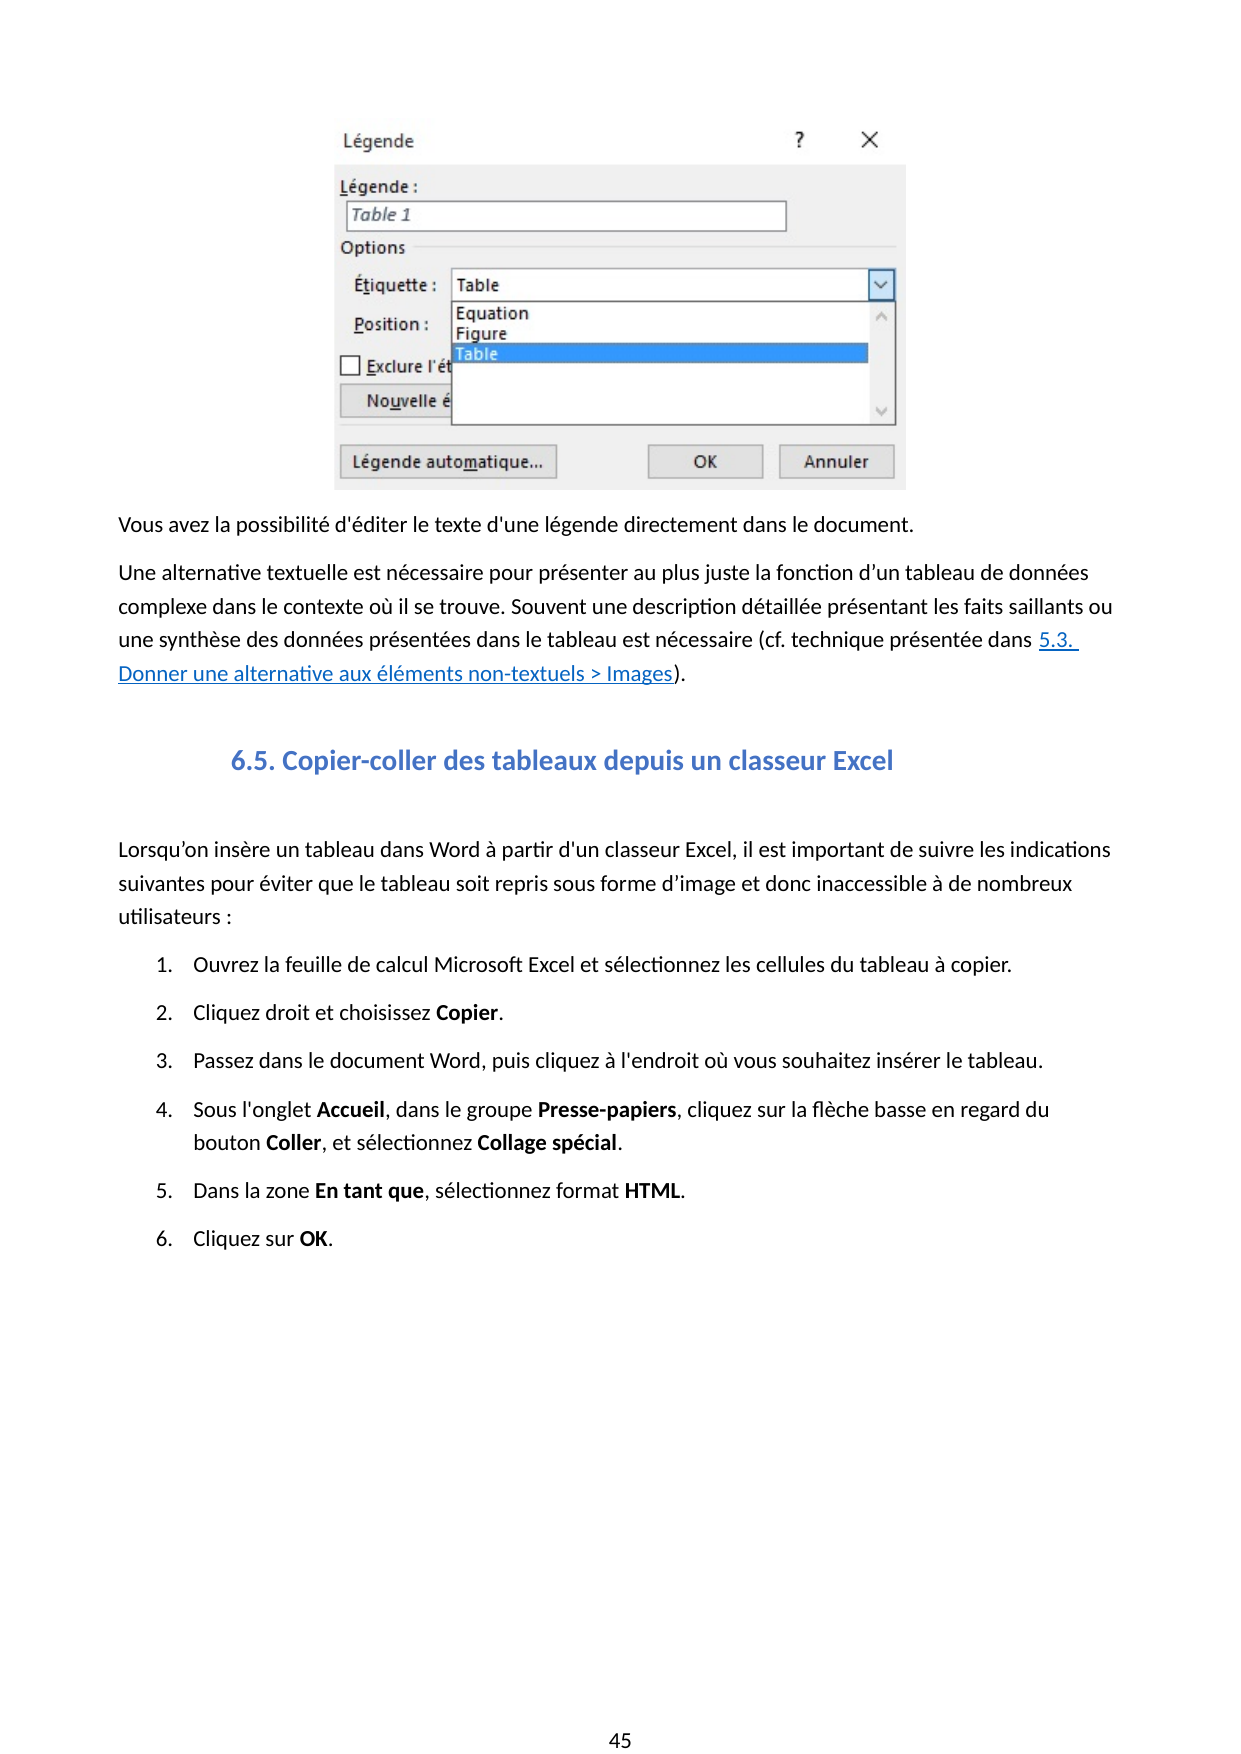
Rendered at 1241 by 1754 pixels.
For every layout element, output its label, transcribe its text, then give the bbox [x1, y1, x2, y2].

list Dans la zone En tant que, sélectionnez format HTML. [156, 1176, 1122, 1204]
text Lorsqu’on insère un tableau dans Word à partir d'un classeur Excel, il est important de suivre les indications suivantes pour éviter que le tableau soit repris sous forme d’image et donc inaccessible à de nombreux utilisateurs : [118, 835, 1122, 930]
picture [334, 118, 906, 490]
list Ouvrez la feuille de calcul Microsoft Excel et sélectionnez les cellules du tableau à copier. [156, 950, 1122, 978]
list Sous l'onglet Accueil, dans le groupe Presse-papiers, cliquez sur la flèche basse en regard du bouton Coller, et sélectionnez Collage spécial. [156, 1095, 1122, 1156]
subtitle 6.5. Copier-coller des tableaux depuis un classeur Excel [156, 742, 1122, 778]
list Cliquez droit et choisissez Copier. [156, 998, 1122, 1026]
list Passez dans le document Word, puis cliquez à l'endroit où vous souhaitez insérer le tableau. [156, 1047, 1122, 1074]
list Cliquez sur OK. [156, 1224, 1122, 1252]
text Vous avez la possibilité d'éditer le texte d'une légende directement dans le document. [118, 510, 1122, 538]
text Une alternative textuelle est nécessaire pour présenter au plus juste la fonction d’un tableau de données complexe dans le contexte où il se trouve. Souvent une description détaillée présentant les faits saillants ou une synthèse des données présentées dans le tableau est nécessaire (cf. technique présentée dans 5.3. Donner une alternative aux éléments non-textuels > Images). [118, 558, 1122, 687]
